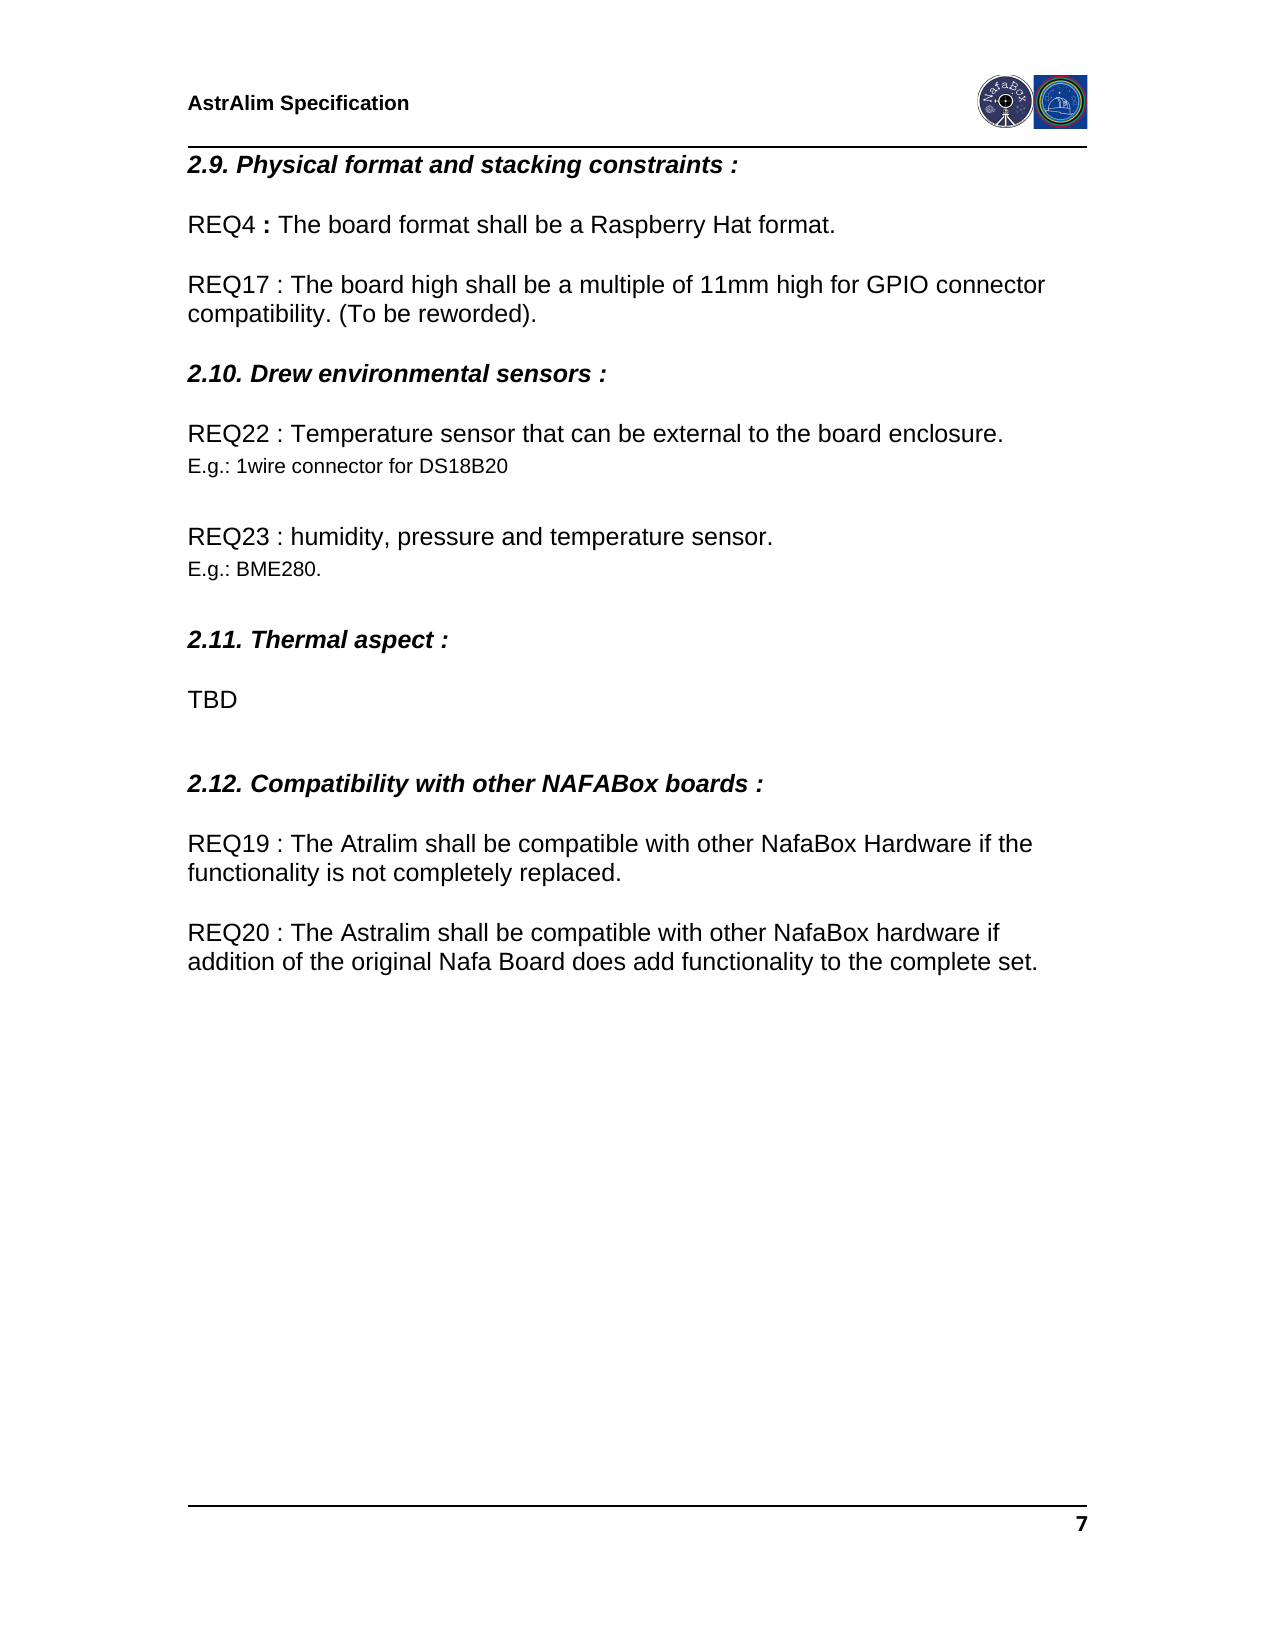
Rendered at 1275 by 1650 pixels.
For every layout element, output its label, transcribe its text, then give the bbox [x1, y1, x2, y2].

subtitle REQ17 : The board high shall be a multiple of 11mm high for GPIO connector compatibility. (To be reworded). [187, 270, 1087, 327]
subtitle REQ4 : The board format shall be a Raspberry Hat format. [187, 210, 1087, 239]
subtitle REQ20 : The Astralim shall be compatible with other NafaBox hardware if addition of the original Nafa Board does add functionality to the complete set. [187, 918, 1087, 976]
subtitle REQ23 : humidity, pressure and temperature sensor. [187, 522, 1087, 551]
picture [977, 75, 1088, 129]
subtitle TBD [187, 685, 1087, 714]
subtitle REQ19 : The Atralim shall be compatible with other NafaBox Hardware if the functionality is not completely replaced. [187, 829, 1087, 887]
text E.g.: BME280. [187, 557, 1087, 581]
subtitle REQ22 : Temperature sensor that can be external to the board enclosure. [187, 419, 1087, 447]
subtitle Physical format and stacking constraints : [187, 150, 1087, 179]
subtitle Compatibility with other NAFABox boards : [187, 769, 1087, 798]
subtitle Thermal aspect : [187, 625, 1087, 654]
subtitle Drew environmental sensors : [187, 359, 1087, 387]
text E.g.: 1wire connector for DS18B20 [187, 454, 1087, 478]
